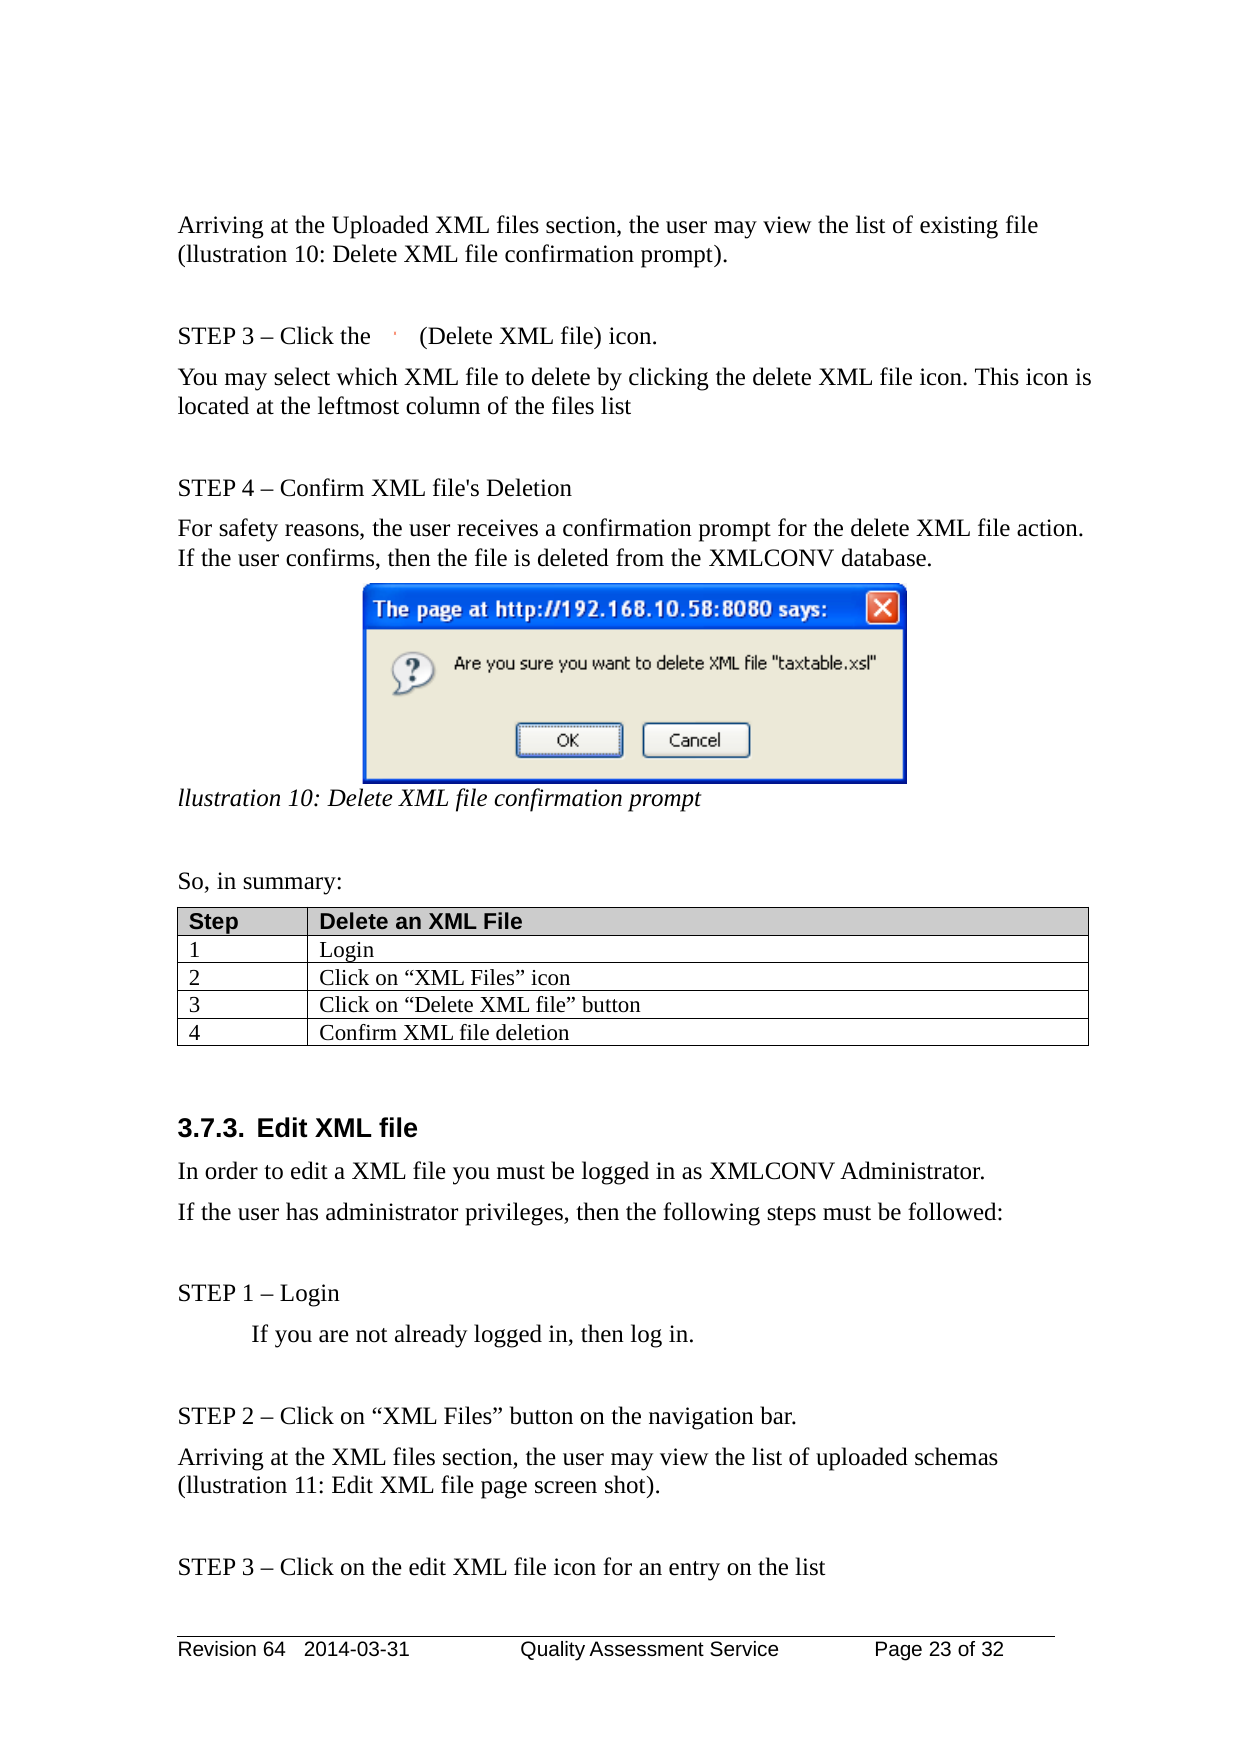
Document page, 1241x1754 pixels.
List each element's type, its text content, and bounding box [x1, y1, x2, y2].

text STEP 4 – Confirm XML file's Deletion [177, 472, 1092, 502]
text llustration 10: Delete XML file confirmation prompt [177, 596, 1092, 812]
table_cell 3 [178, 991, 307, 1017]
text STEP 1 – Login [177, 1278, 1092, 1307]
text Arriving at the Uploaded XML files section, the user may view the list of existing file (llustration 10: Delete XML file confirmation prompt). [177, 210, 1092, 268]
text If the user has administrator privileges, then the following steps must be followed: [177, 1196, 1092, 1225]
text For safety reasons, the user receives a confirmation prompt for the delete XML file action. If the user confirms, then the file is deleted from the XMLCONV database. [177, 513, 1092, 571]
subtitle Edit XML file [177, 1112, 1092, 1143]
text Arriving at the XML files section, the user may view the list of uploaded schemas (llustration 11: Edit XML file page screen shot). [177, 1441, 1092, 1499]
text STEP 3 – Click the (Delete XML file) icon. [177, 321, 1092, 350]
text In order to edit a XML file you must be logged in as XMLCONV Administrator. [177, 1156, 1092, 1184]
text STEP 3 – Click on the edit XML file icon for an entry on the list [177, 1552, 1092, 1581]
text If you are not already logged in, then log in. [177, 1319, 1092, 1348]
text You may select which XML file to delete by clicking the delete XML file icon. This icon is located at the leftmost column of the files list [177, 362, 1092, 420]
table_cell Click on “XML Files” icon [308, 963, 1088, 990]
table_header Step [178, 908, 307, 935]
table_cell 4 [178, 1019, 307, 1045]
text STEP 2 – Click on “XML Files” button on the navigation bar. [177, 1401, 1092, 1429]
text So, in summary: [177, 866, 1092, 895]
table_header Delete an XML File [308, 908, 1088, 935]
table_cell Confirm XML file deletion [308, 1019, 1088, 1045]
table_cell Login [308, 936, 1088, 962]
table_cell Click on “Delete XML file” button [308, 991, 1088, 1017]
table_cell 2 [178, 963, 307, 990]
table_cell 1 [178, 936, 307, 962]
